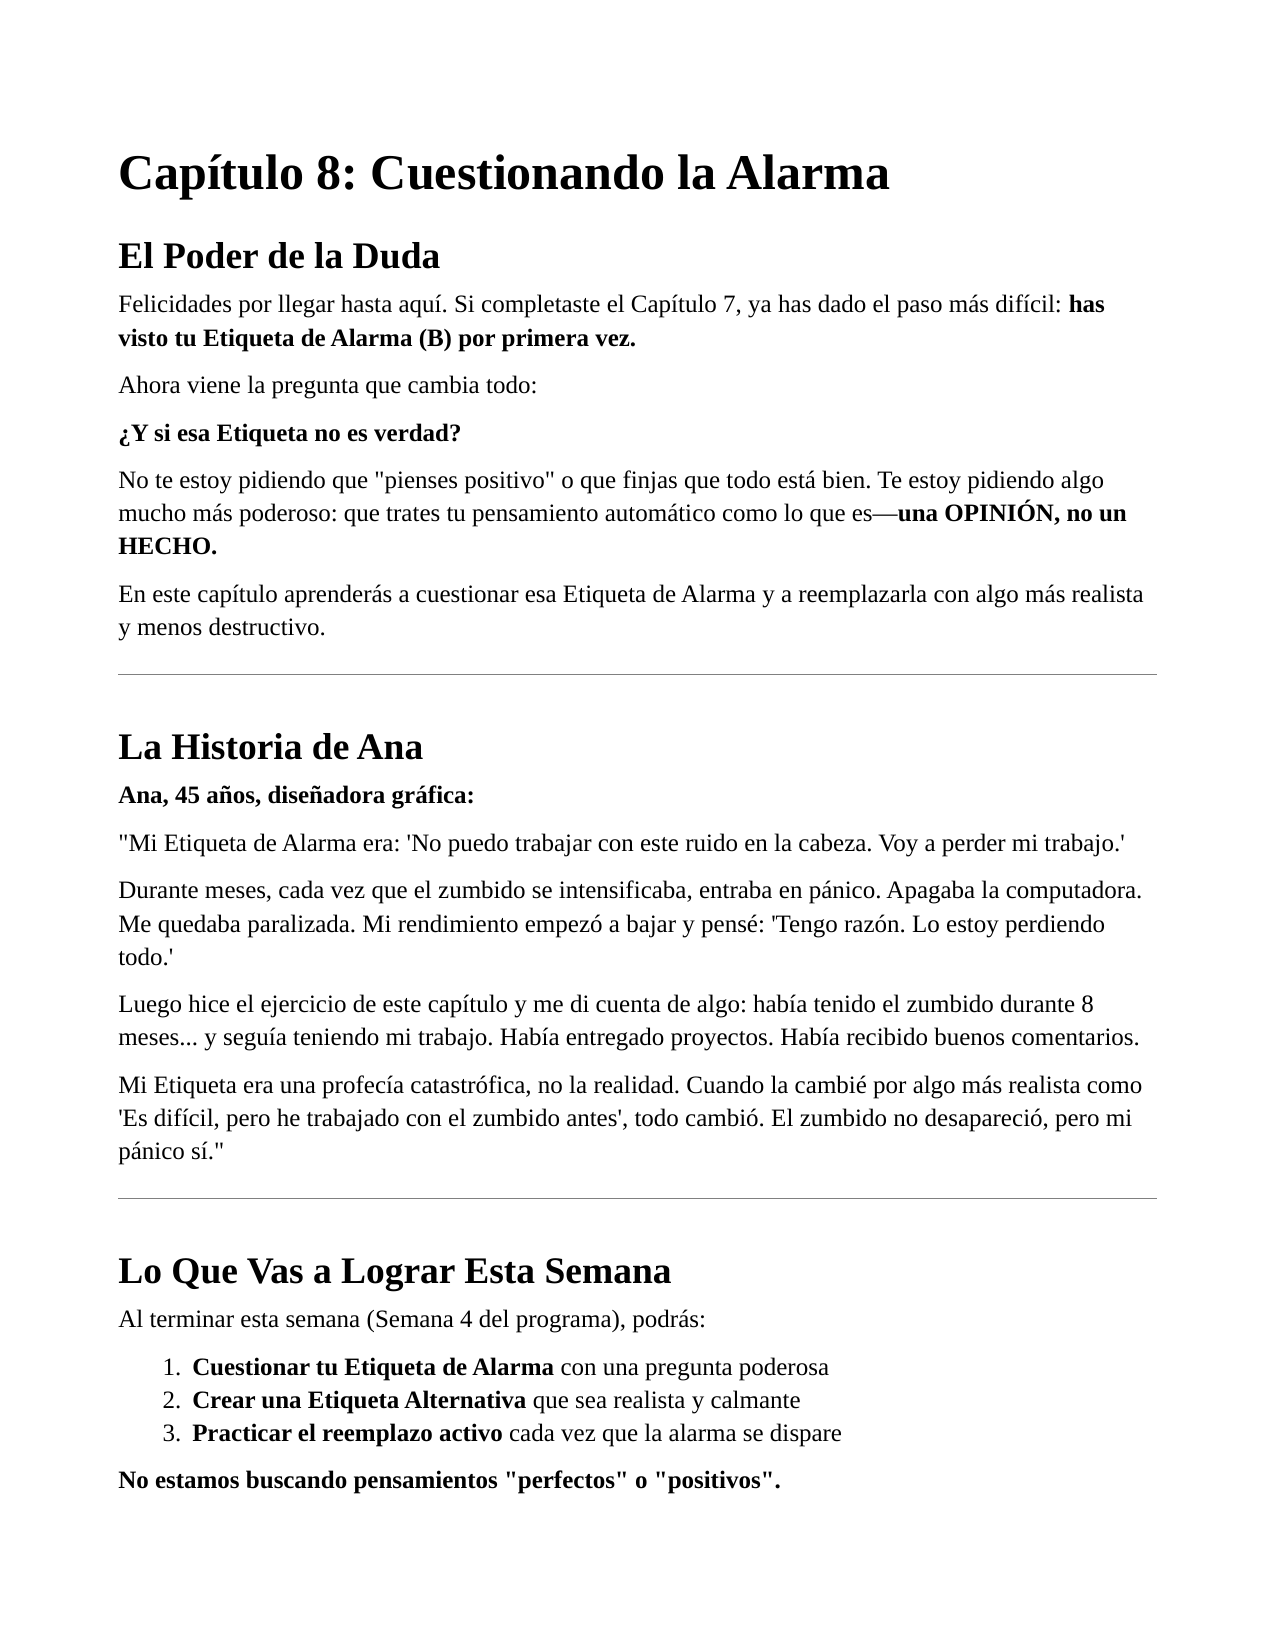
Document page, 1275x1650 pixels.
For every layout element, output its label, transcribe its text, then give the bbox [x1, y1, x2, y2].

subtitle Lo Que Vas a Lograr Esta Semana [118, 1249, 1157, 1292]
text "Mi Etiqueta de Alarma era: 'No puedo trabajar con este ruido en la cabeza. Voy a perder mi trabajo.' [118, 828, 1157, 857]
subtitle La Historia de Ana [118, 725, 1157, 768]
text Ahora viene la pregunta que cambia todo: [118, 370, 1157, 399]
subtitle El Poder de la Duda [118, 234, 1157, 277]
list Practicar el reemplazo activo cada vez que la alarma se dispare [162, 1418, 1157, 1447]
text No te estoy pidiendo que "pienses positivo" o que finjas que todo está bien. Te estoy pidiendo algo mucho más poderoso: que trates tu pensamiento automático como lo que es—una OPINIÓN, no un HECHO. [118, 465, 1157, 560]
text Felicidades por llegar hasta aquí. Si completaste el Capítulo 7, ya has dado el paso más difícil: has visto tu Etiqueta de Alarma (B) por primera vez. [118, 289, 1157, 351]
text Luego hice el ejercicio de este capítulo y me di cuenta de algo: había tenido el zumbido durante 8 meses... y seguía teniendo mi trabajo. Había entregado proyectos. Había recibido buenos comentarios. [118, 989, 1157, 1051]
text Ana, 45 años, diseñadora gráfica: [118, 780, 1157, 809]
text En este capítulo aprenderás a cuestionar esa Etiqueta de Alarma y a reemplazarla con algo más realista y menos destructivo. [118, 579, 1157, 641]
list Cuestionar tu Etiqueta de Alarma con una pregunta poderosa [162, 1352, 1157, 1381]
text Al terminar esta semana (Semana 4 del programa), podrás: [118, 1304, 1157, 1333]
text ¿Y si esa Etiqueta no es verdad? [118, 418, 1157, 447]
text Durante meses, cada vez que el zumbido se intensificaba, entraba en pánico. Apagaba la computadora. Me quedaba paralizada. Mi rendimiento empezó a bajar y pensé: 'Tengo razón. Lo estoy perdiendo todo.' [118, 876, 1157, 970]
subtitle Capítulo 8: Cuestionando la Alarma [118, 143, 1157, 201]
list Crear una Etiqueta Alternativa que sea realista y calmante [162, 1385, 1157, 1414]
text No estamos buscando pensamientos "perfectos" o "positivos". [118, 1466, 1157, 1494]
text Mi Etiqueta era una profecía catastrófica, no la realidad. Cuando la cambié por algo más realista como 'Es difícil, pero he trabajado con el zumbido antes', todo cambió. El zumbido no desapareció, pero mi pánico sí." [118, 1070, 1157, 1165]
